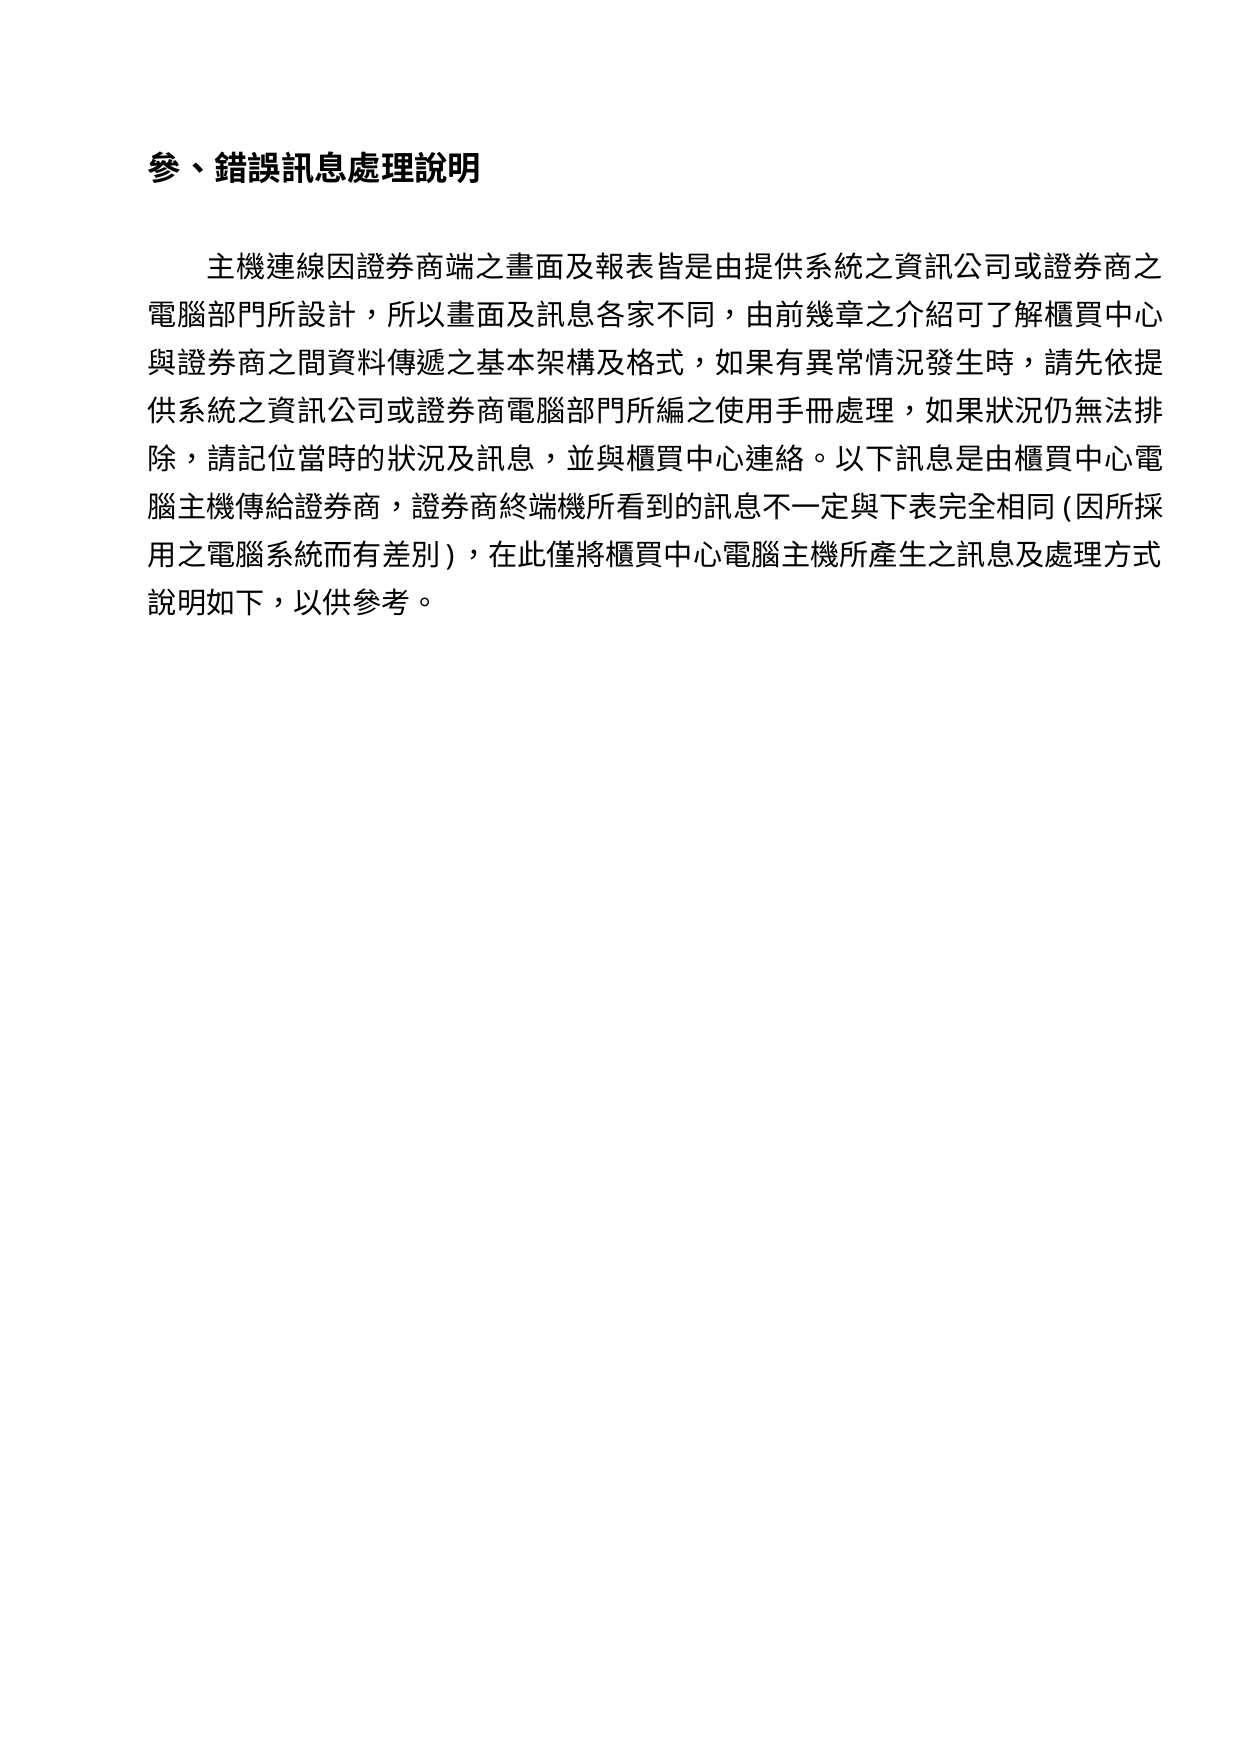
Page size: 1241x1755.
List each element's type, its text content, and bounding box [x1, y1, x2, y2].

subtitle 參、錯誤訊息處理說明 [148, 142, 1163, 190]
text 主機連線因證券商端之畫面及報表皆是由提供系統之資訊公司或證券商之電腦部門所設計，所以畫面及訊息各家不同，由前幾章之介紹可了解櫃買中心與證券商之間資料傳遞之基本架構及格式，如果有異常情況發生時，請先依提供系統之資訊公司或證券商電腦部門所編之使用手冊處理，如果狀況仍無法排除，請記位當時的狀況及訊息，並與櫃買中心連絡。以下訊息是由櫃買中心電腦主機傳給證券商，證券商終端機所看到的訊息不一定與下表完全相同(因所採用之電腦系統而有差別)，在此僅將櫃買中心電腦主機所產生之訊息及處理方式說明如下，以供參考。 [148, 238, 1163, 622]
